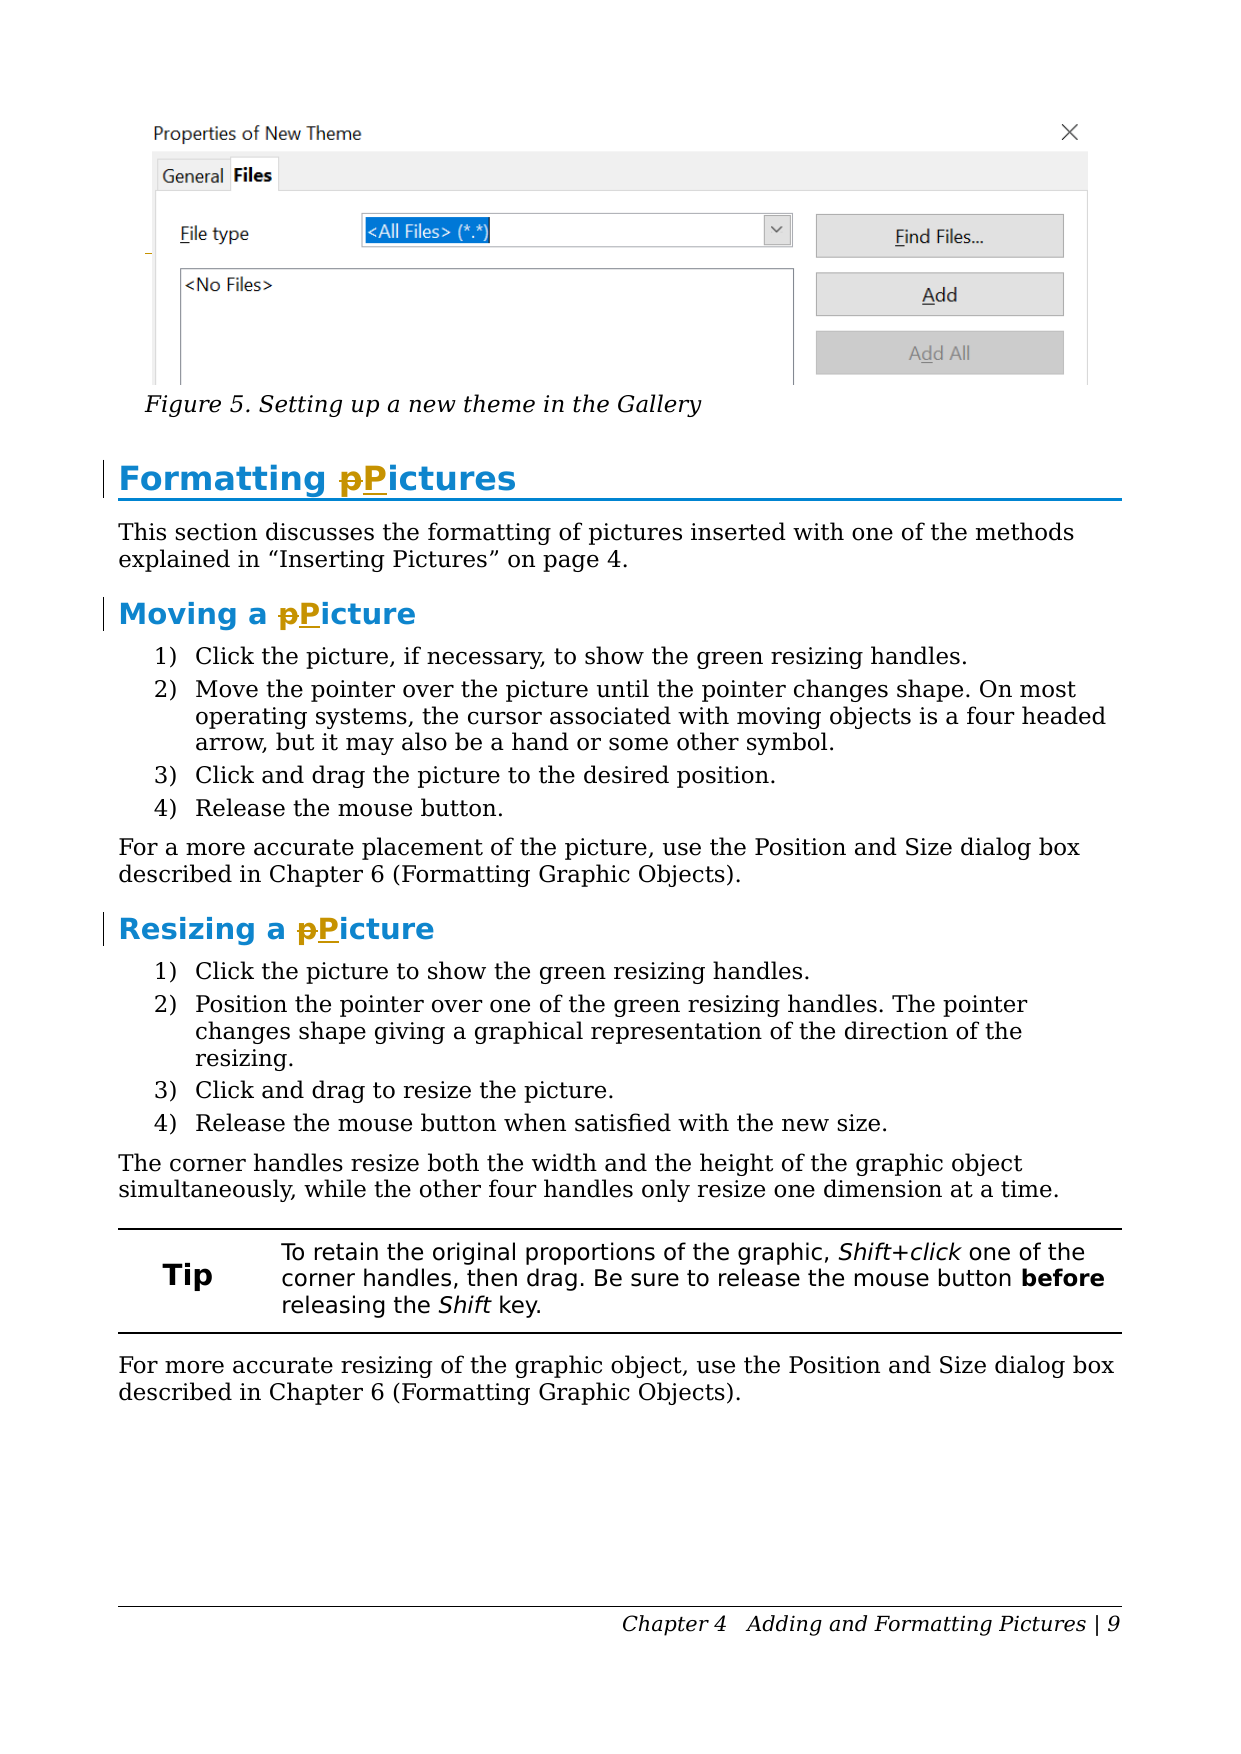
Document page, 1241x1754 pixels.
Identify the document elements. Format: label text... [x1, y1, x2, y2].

list Move the pointer over the picture until the pointer changes shape. On most operating systems, the cursor associated with moving objects is a four headed arrow, but it may also be a hand or some other symbol. [177, 676, 1122, 756]
text For more accurate resizing of the graphic object, use the Position and Size dialog box described in Chapter 6 (Formatting Graphic Objects). [118, 1352, 1122, 1406]
list Release the mouse button. [177, 795, 1122, 822]
text This section discusses the formatting of pictures inserted with one of the methods explained in “Inserting pPictures” on page 4. [118, 519, 1122, 573]
subtitle Formatting Pictures [118, 459, 1122, 498]
list Click the picture, if necessary, to show the green resizing handles. [177, 643, 1122, 670]
list Click the picture to show the green resizing handles. [177, 958, 1122, 985]
text The corner handles resize both the width and the height of the graphic object simultaneously, while the other four handles only resize one dimension at a time. [118, 1150, 1122, 1203]
subtitle Resizing a Picture [118, 912, 1122, 946]
subtitle Moving a Picture [118, 597, 1122, 631]
list Click and drag to resize the picture. [177, 1078, 1122, 1104]
picture [152, 118, 1088, 385]
list Click and drag the picture to the desired position. [177, 762, 1122, 789]
table_header Tip [118, 1230, 257, 1332]
list Release the mouse button when satisfied with the new size. [177, 1111, 1122, 1137]
text Figure 5. Setting up a new theme in the Gallery [145, 391, 1088, 418]
list Position the pointer over one of the green resizing handles. The pointer changes shape giving a graphical representation of the direction of the resizing. [177, 991, 1122, 1071]
table_header To retain the original proportions of the graphic, Shift+click one of the corner handles, then drag. Be sure to release the mouse button before releasing the Shift key. [258, 1230, 1122, 1332]
text For a more accurate placement of the picture, use the Position and Size dialog box described in Chapter 6 (Formatting Graphic Objects). [118, 834, 1122, 888]
